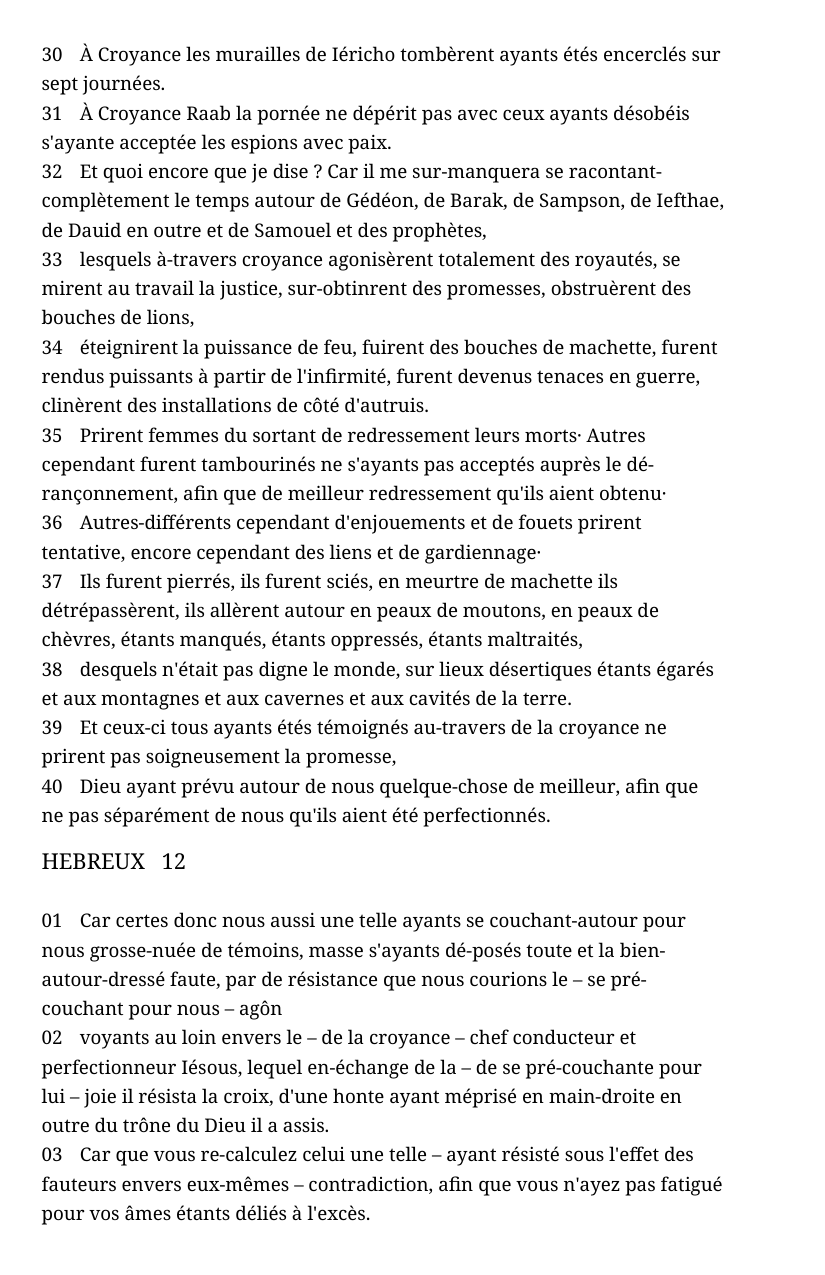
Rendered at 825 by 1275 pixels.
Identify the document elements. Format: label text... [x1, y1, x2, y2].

text 30 À Croyance les murailles de Iéricho tombèrent ayants étés encerclés sur sept journées. 31 À Croyance Raab la pornée ne dépérit pas avec ceux ayants désobéis s'ayante acceptée les espions avec paix. 32 Et quoi encore que je dise ? Car il me sur-manquera se racontant-complètement le temps autour de Gédéon, de Barak, de Sampson, de Iefthae, de Dauid en outre et de Samouel et des prophètes, 33 lesquels à-travers croyance agonisèrent totalement des royautés, se mirent au travail la justice, sur-obtinrent des promesses, obstruèrent des bouches de lions, 34 éteignirent la puissance de feu, fuirent des bouches de machette, furent rendus puissants à partir de l'infirmité, furent devenus tenaces en guerre, clinèrent des installations de côté d'autruis. 35 Prirent femmes du sortant de redressement leurs morts· Autres cependant furent tambourinés ne s'ayants pas acceptés auprès le dé-rançonnement, afin que de meilleur redressement qu'ils aient obtenu· 36 Autres-différents cependant d'enjouements et de fouets prirent tentative, encore cependant des liens et de gardiennage· 37 Ils furent pierrés, ils furent sciés, en meurtre de machette ils détrépassèrent, ils allèrent autour en peaux de moutons, en peaux de chèvres, étants manqués, étants oppressés, étants maltraités, 38 desquels n'était pas digne le monde, sur lieux désertiques étants égarés et aux montagnes et aux cavernes et aux cavités de la terre. 39 Et ceux-ci tous ayants étés témoignés au-travers de la croyance ne prirent pas soigneusement la promesse, 40 Dieu ayant prévu autour de nous quelque-chose de meilleur, afin que ne pas séparément de nous qu'ils aient été perfectionnés. [41, 41, 724, 828]
text 01 Car certes donc nous aussi une telle ayants se couchant-autour pour nous grosse-nuée de témoins, masse s'ayants dé-posés toute et la bien-autour-dressé faute, par de résistance que nous courions le – se pré-couchant pour nous – agôn 02 voyants au loin envers le – de la croyance – chef conducteur et perfectionneur Iésous, lequel en-échange de la – de se pré-couchante pour lui – joie il résista la croix, d'une honte ayant méprisé en main-droite en outre du trône du Dieu il a assis. 03 Car que vous re-calculez celui une telle – ayant résisté sous l'effet des fauteurs envers eux-mêmes – contradiction, afin que vous n'ayez pas fatigué pour vos âmes étants déliés à l'excès. [41, 880, 724, 1226]
text HEBREUX 12 [41, 846, 724, 876]
